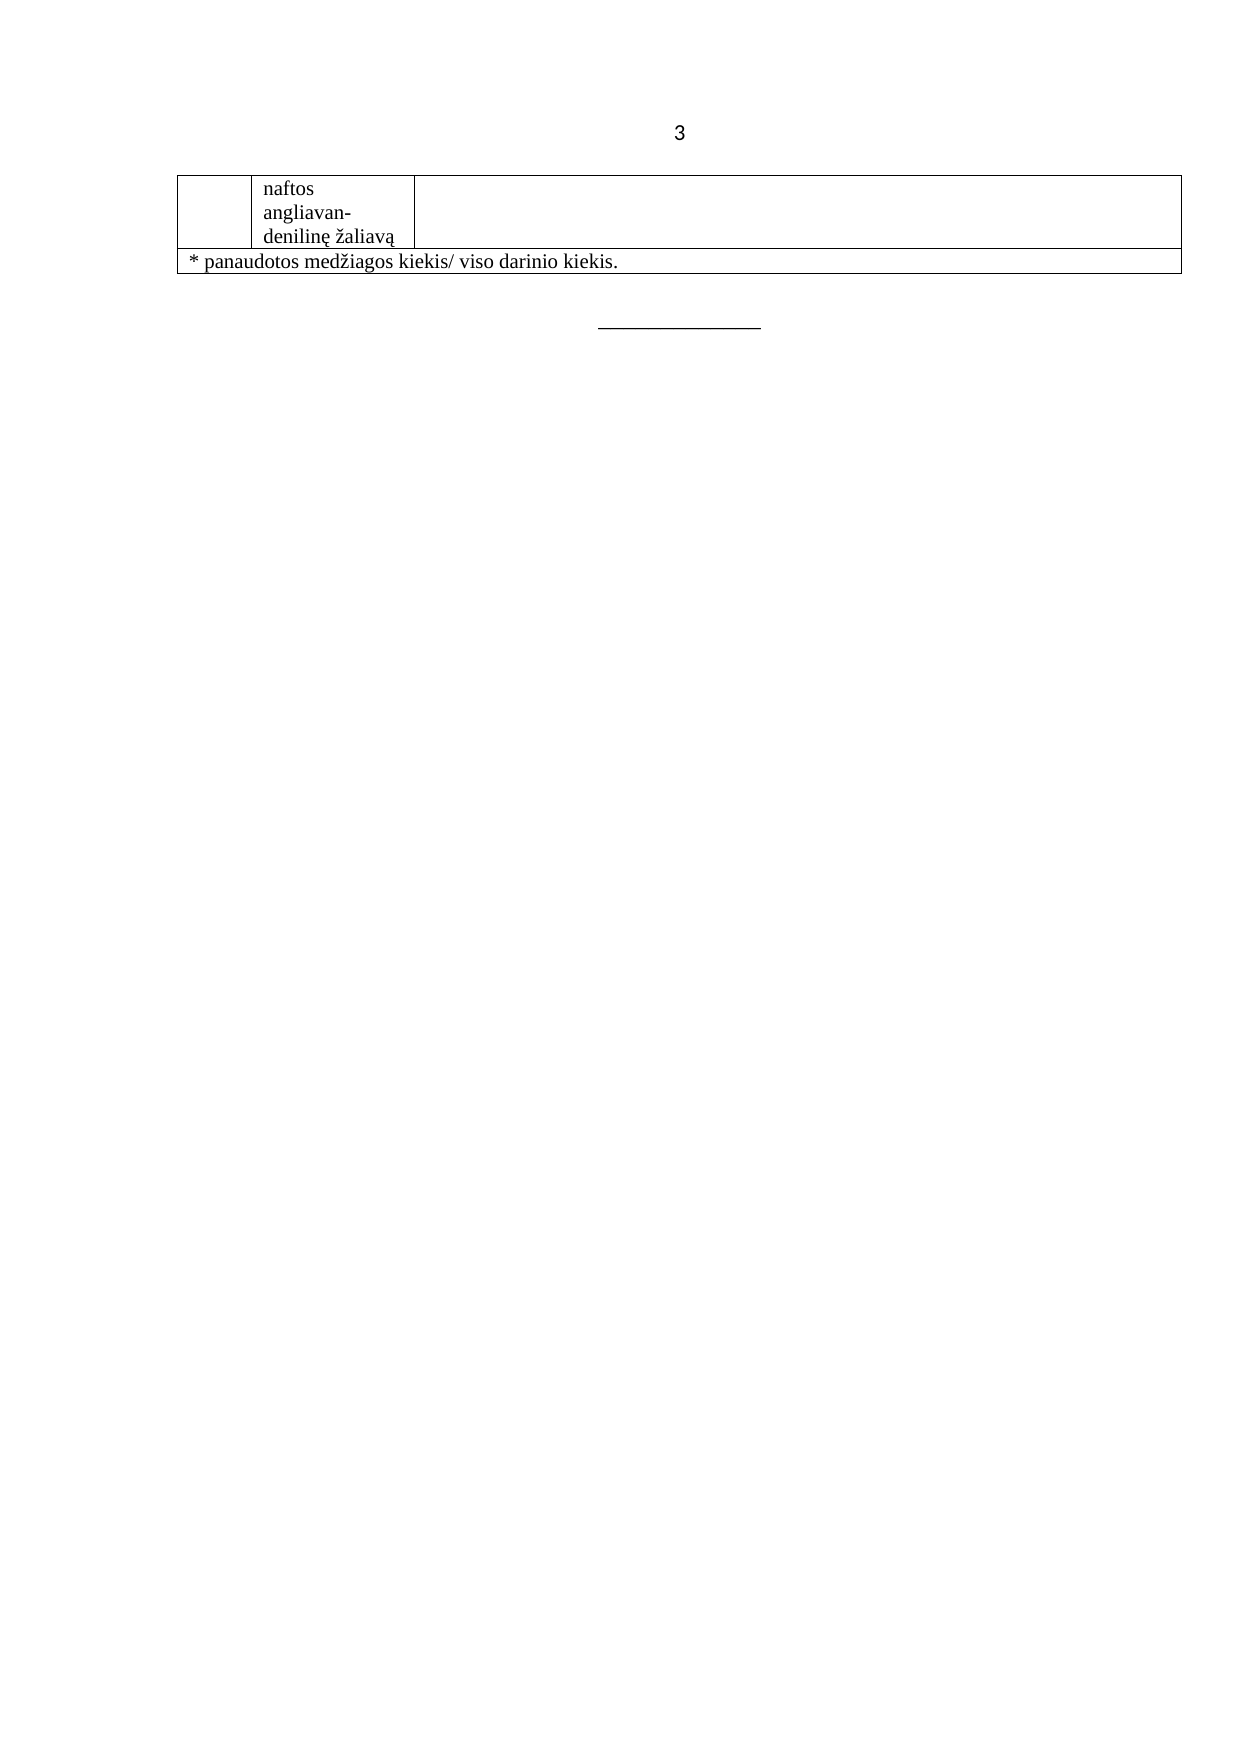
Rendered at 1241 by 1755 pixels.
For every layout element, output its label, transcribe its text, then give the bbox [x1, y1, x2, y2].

text _____________ [177, 303, 1181, 332]
table_cell [415, 176, 1181, 248]
table_cell [178, 176, 251, 248]
table_cell * panaudotos medžiagos kiekis/ viso darinio kiekis. [178, 249, 1181, 273]
table_cell naftos angliavan- denilinę žaliavą [252, 176, 414, 248]
